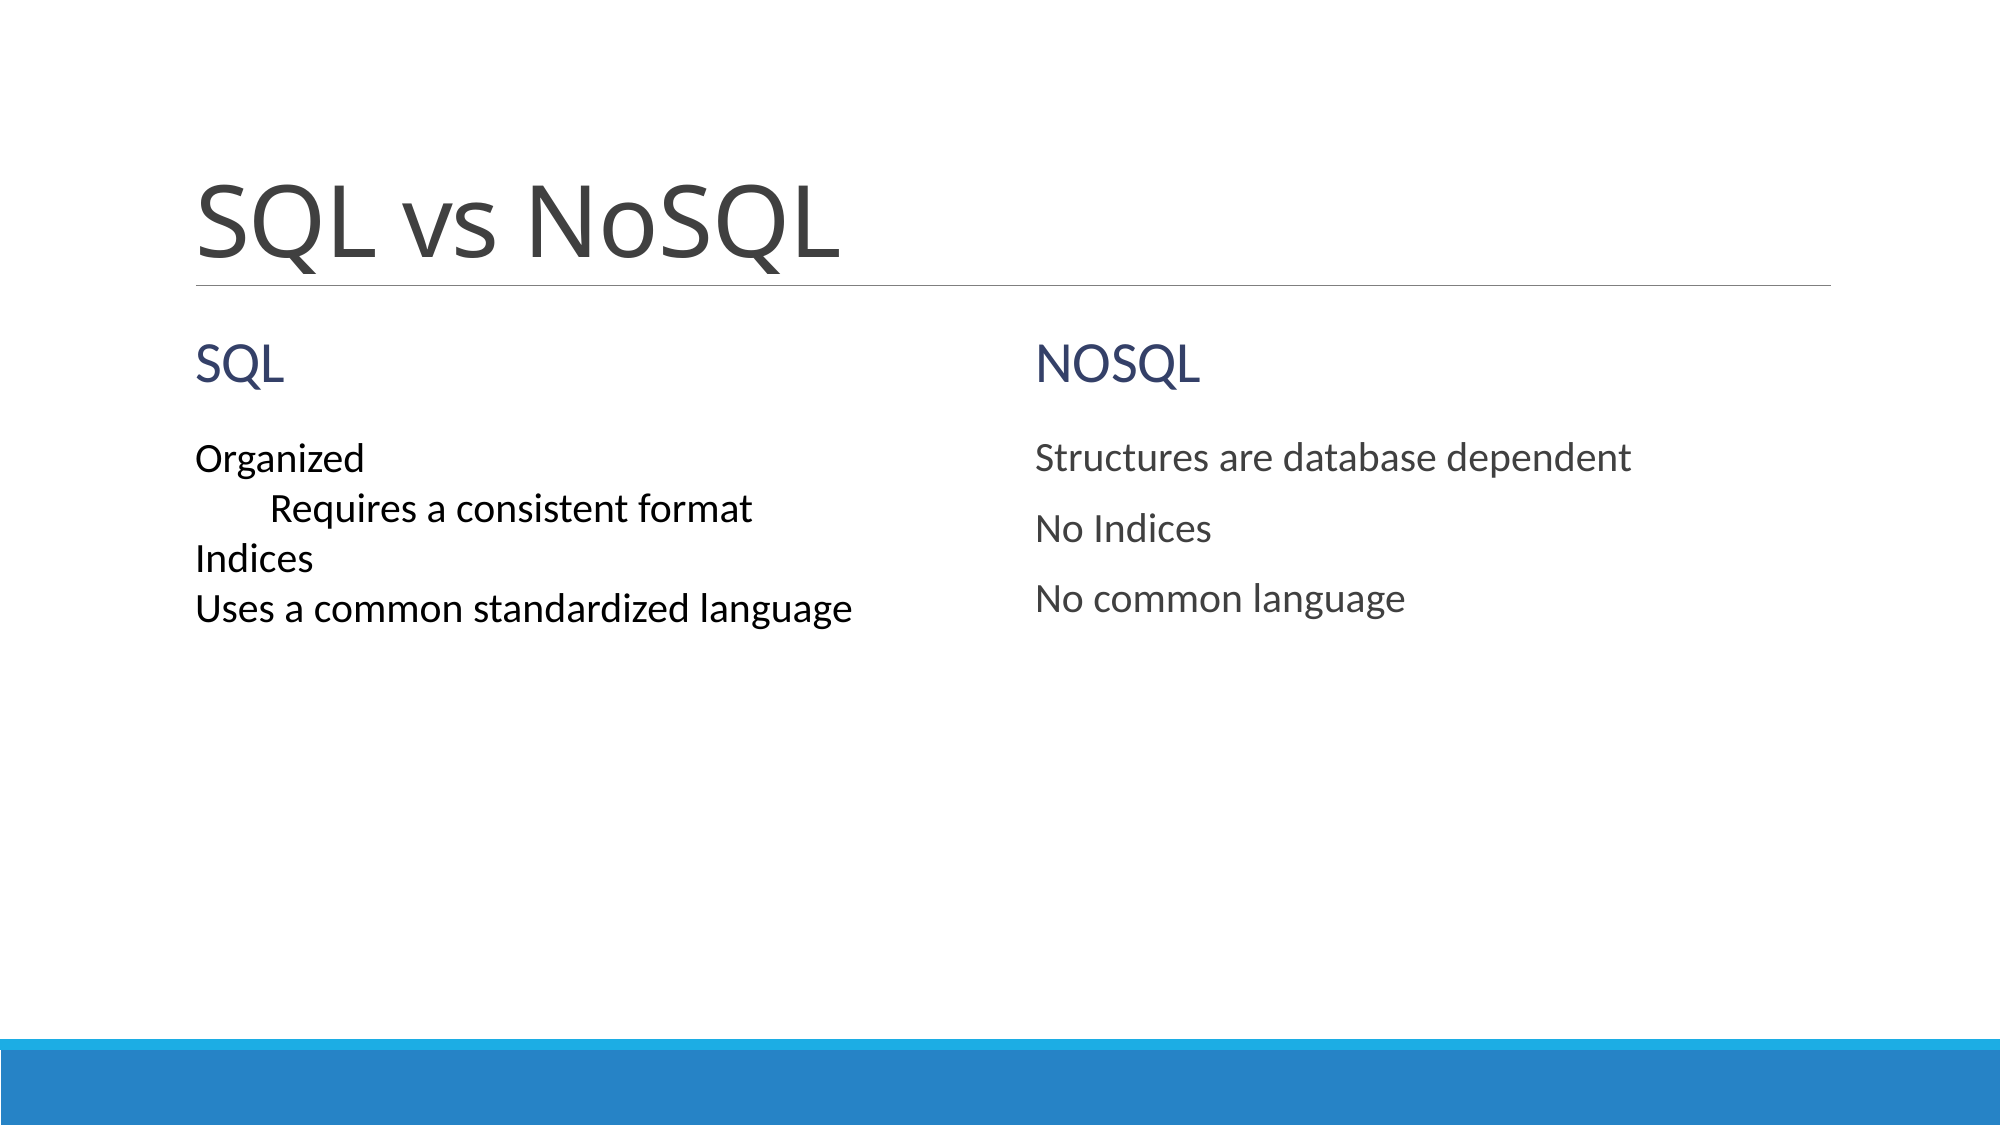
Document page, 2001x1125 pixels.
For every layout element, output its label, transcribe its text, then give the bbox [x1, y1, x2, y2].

title SQL vs NoSQL [180, 47, 1831, 286]
text_box Organized Requires a consistent format Indices Uses a common standardized language [180, 423, 969, 641]
list SQL [180, 302, 991, 424]
list NoSQL [1020, 302, 1831, 424]
list Structures are database dependent No Indices No common language [1020, 428, 1831, 968]
